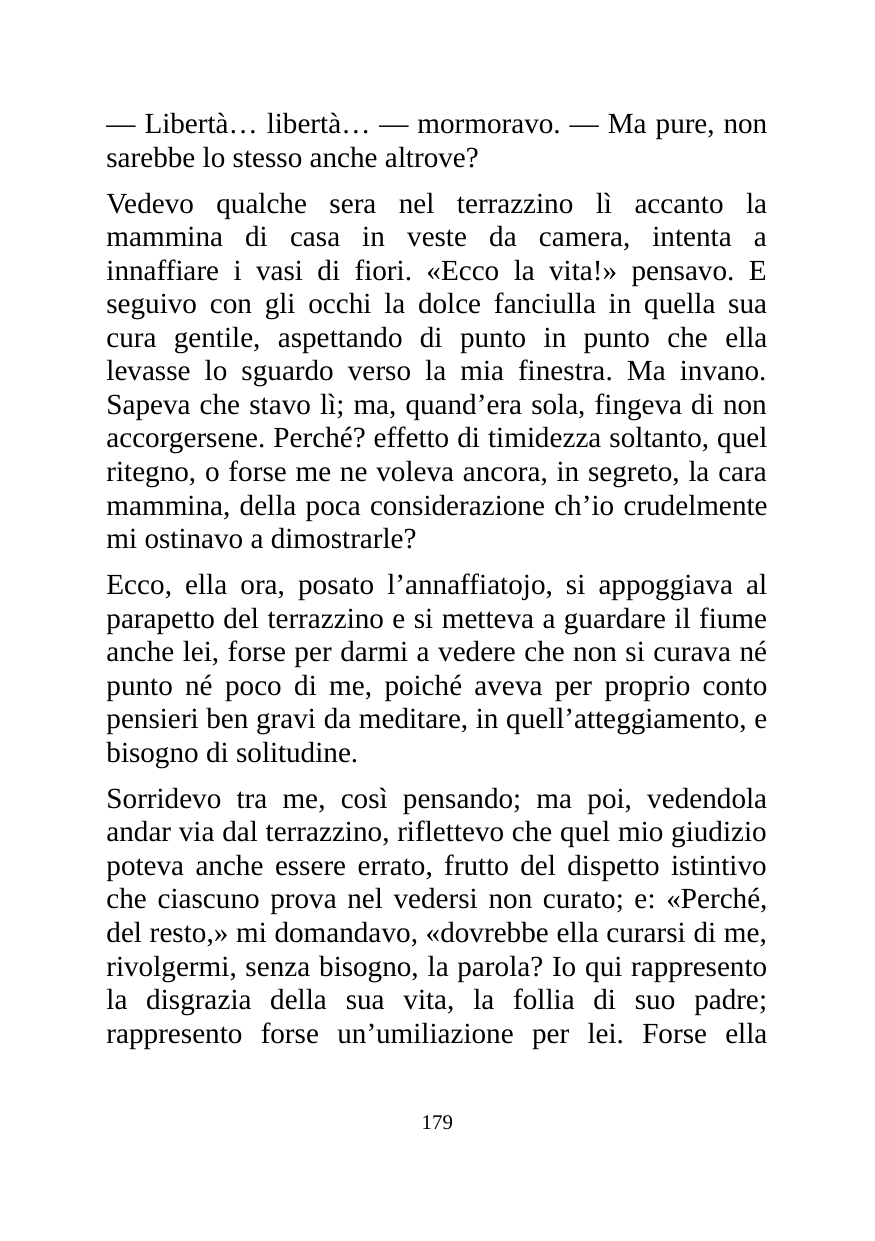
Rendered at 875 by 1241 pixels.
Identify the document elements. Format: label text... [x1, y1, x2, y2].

text Ecco, ella ora, posato l’annaffiatojo, si appoggiava al parapetto del terrazzino e si metteva a guardare il fiume anche lei, forse per darmi a vedere che non si curava né punto né poco di me, poiché aveva per proprio conto pensieri ben gravi da meditare, in quell’atteggiamento, e bisogno di solitudine. [106, 567, 768, 768]
text Vedevo qualche sera nel terrazzino lì accanto la mammina di casa in veste da camera, intenta a innaffiare i vasi di fiori. «Ecco la vita!» pensavo. E seguivo con gli occhi la dolce fanciulla in quella sua cura gentile, aspettando di punto in punto che ella levasse lo sguardo verso la mia finestra. Ma invano. Sapeva che stavo lì; ma, quand’era sola, fingeva di non accorgersene. Perché? effetto di timidezza soltanto, quel ritegno, o forse me ne voleva ancora, in segreto, la cara mammina, della poca considerazione ch’io crudelmente mi ostinavo a dimostrarle? [106, 186, 768, 555]
text Sorridevo tra me, così pensando; ma poi, vedendola andar via dal terrazzino, riflettevo che quel mio giudizio poteva anche essere errato, frutto del dispetto istintivo che ciascuno prova nel vedersi non curato; e: «Perché, del resto,» mi domandavo, «dovrebbe ella curarsi di me, rivolgermi, senza bisogno, la parola? Io qui rappresento la disgrazia della sua vita, la follia di suo padre; rappresento forse un’umiliazione per lei. Forse ella [106, 781, 768, 1049]
text — Libertà… libertà… — mormoravo. — Ma pure, non sarebbe lo stesso anche altrove? [106, 106, 768, 173]
